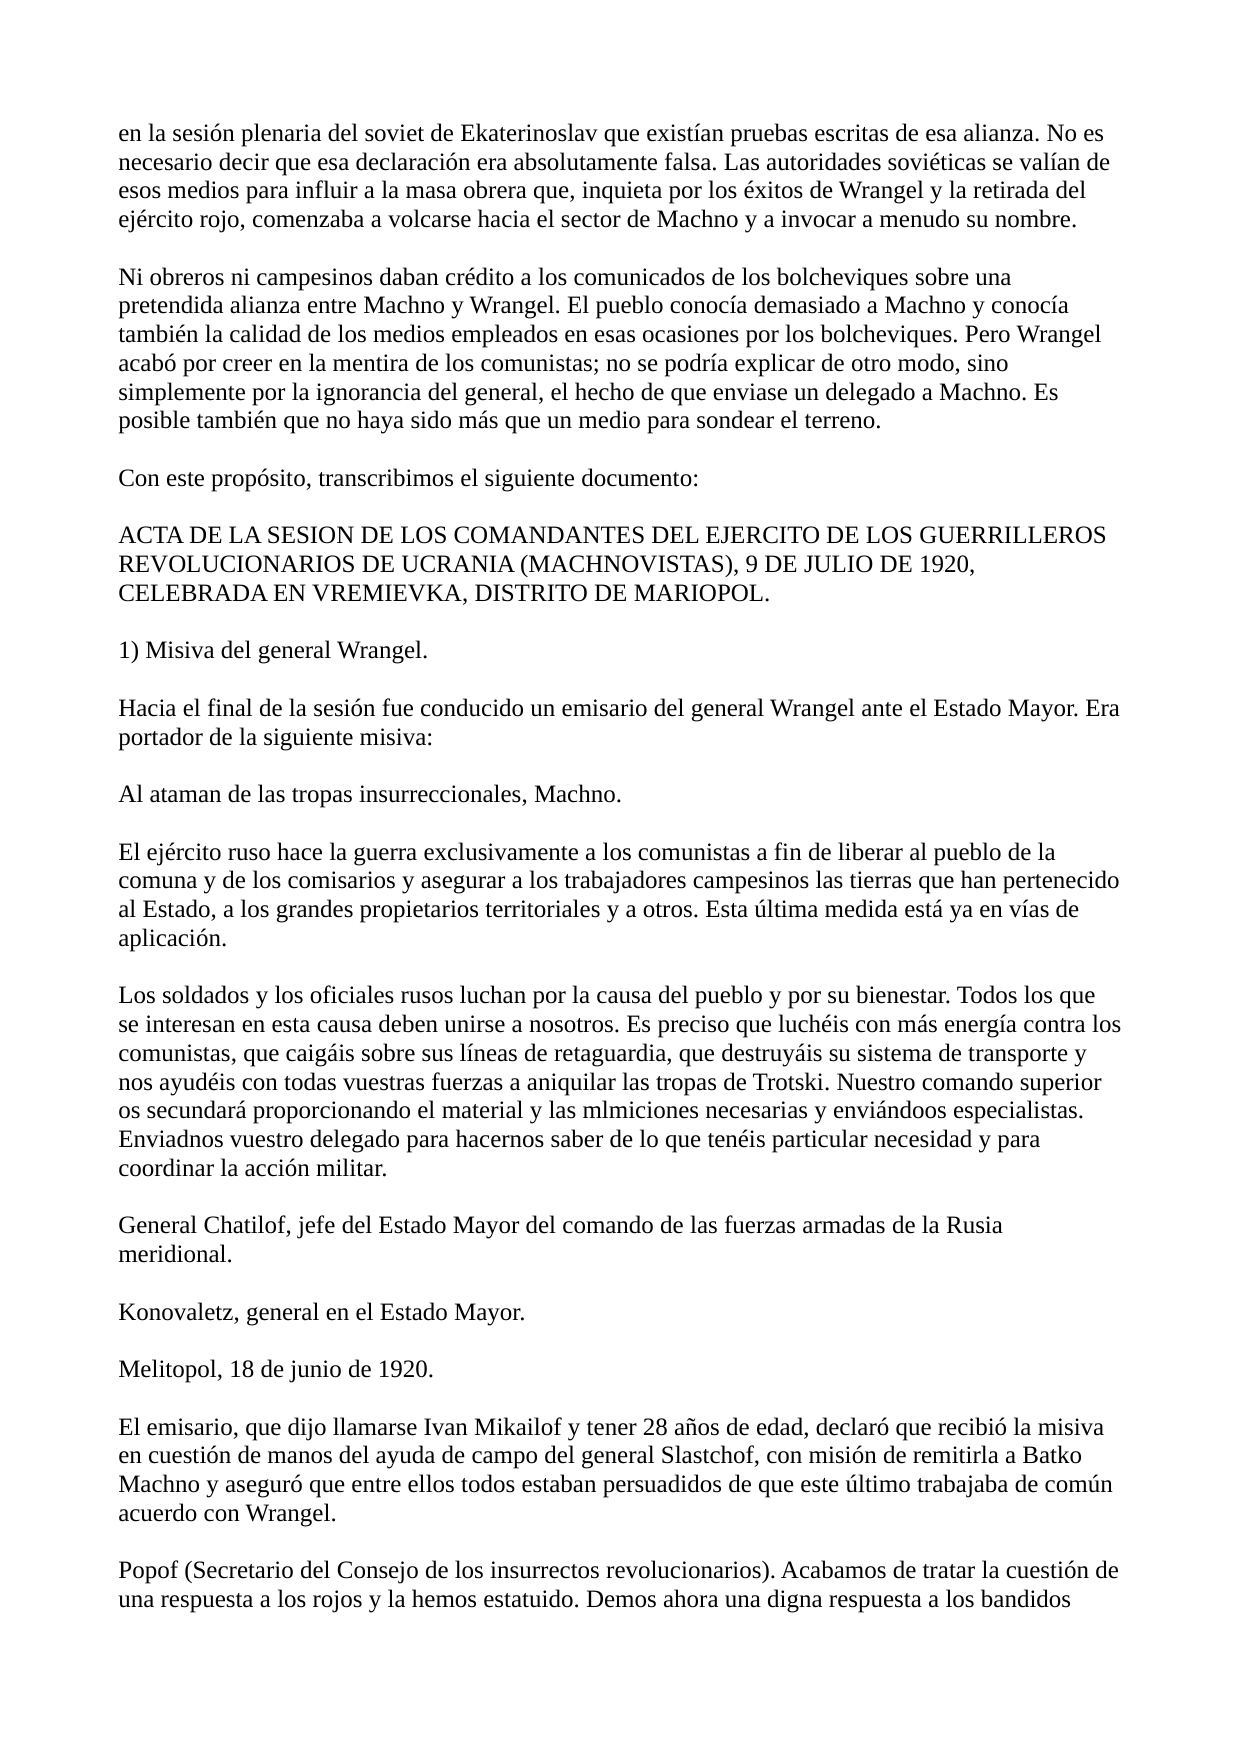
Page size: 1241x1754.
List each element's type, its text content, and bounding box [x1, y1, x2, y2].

text Hacia el final de la sesión fue conducido un emisario del general Wrangel ante el Estado Mayor. Era portador de la siguiente misiva: [118, 693, 1122, 751]
text ACTA DE LA SESION DE LOS COMANDANTES DEL EJERCITO DE LOS GUERRILLEROS REVOLUCIONARIOS DE UCRANIA (MACHNOVISTAS), 9 DE JULIO DE 1920, CELEBRADA EN VREMIEVKA, DISTRITO DE MARIOPOL. [118, 521, 1122, 607]
text Melitopol, 18 de junio de 1920. [118, 1354, 1122, 1383]
text El ejército ruso hace la guerra exclusivamente a los comunistas a fin de liberar al pueblo de la comuna y de los comisarios y asegurar a los trabajadores campesinos las tierras que han pertenecido al Estado, a los grandes propietarios territoriales y a otros. Esta última medida está ya en vías de aplicación. [118, 837, 1122, 952]
text Ni obreros ni campesinos daban crédito a los comunicados de los bolcheviques sobre una pretendida alianza entre Machno y Wrangel. El pueblo conocía demasiado a Machno y conocía también la calidad de los medios empleados en esas ocasiones por los bolcheviques. Pero Wrangel acabó por creer en la mentira de los comunistas; no se podría explicar de otro modo, sino simplemente por la ignorancia del general, el hecho de que enviase un delegado a Machno. Es posible también que no haya sido más que un medio para sondear el terreno. [118, 262, 1122, 434]
text General Chatilof, jefe del Estado Mayor del comando de las fuerzas armadas de la Rusia meridional. [118, 1211, 1122, 1268]
text Al ataman de las tropas insurreccionales, Machno. [118, 779, 1122, 808]
text Popof (Secretario del Consejo de los insurrectos revolucionarios). Acabamos de tratar la cuestión de una respuesta a los rojos y la hemos estatuido. Demos ahora una digna respuesta a los bandidos [118, 1556, 1122, 1613]
text 1) Misiva del general Wrangel. [118, 636, 1122, 664]
text en la sesión plenaria del soviet de Ekaterinoslav que existían pruebas escritas de esa alianza. No es necesario decir que esa declaración era absolutamente falsa. Las autoridades soviéticas se valían de esos medios para influir a la masa obrera que, inquieta por los éxitos de Wrangel y la retirada del ejército rojo, comenzaba a volcarse hacia el sector de Machno y a invocar a menudo su nombre. [118, 118, 1122, 233]
text Los soldados y los oficiales rusos luchan por la causa del pueblo y por su bienestar. Todos los que se interesan en esta causa deben unirse a nosotros. Es preciso que luchéis con más energía contra los comunistas, que caigáis sobre sus líneas de retaguardia, que destruyáis su sistema de transporte y nos ayudéis con todas vuestras fuerzas a aniquilar las tropas de Trotski. Nuestro comando superior os secundará proporcionando el material y las mlmiciones necesarias y enviándoos especialistas. Enviadnos vuestro delegado para hacernos saber de lo que tenéis particular necesidad y para coordinar la acción militar. [118, 981, 1122, 1182]
text Konovaletz, general en el Estado Mayor. [118, 1297, 1122, 1326]
text El emisario, que dijo llamarse Ivan Mikailof y tener 28 años de edad, declaró que recibió la misiva en cuestión de manos del ayuda de campo del general Slastchof, con misión de remitirla a Batko Machno y aseguró que entre ellos todos estaban persuadidos de que este último trabajaba de común acuerdo con Wrangel. [118, 1412, 1122, 1527]
text Con este propósito, transcribimos el siguiente documento: [118, 463, 1122, 492]
